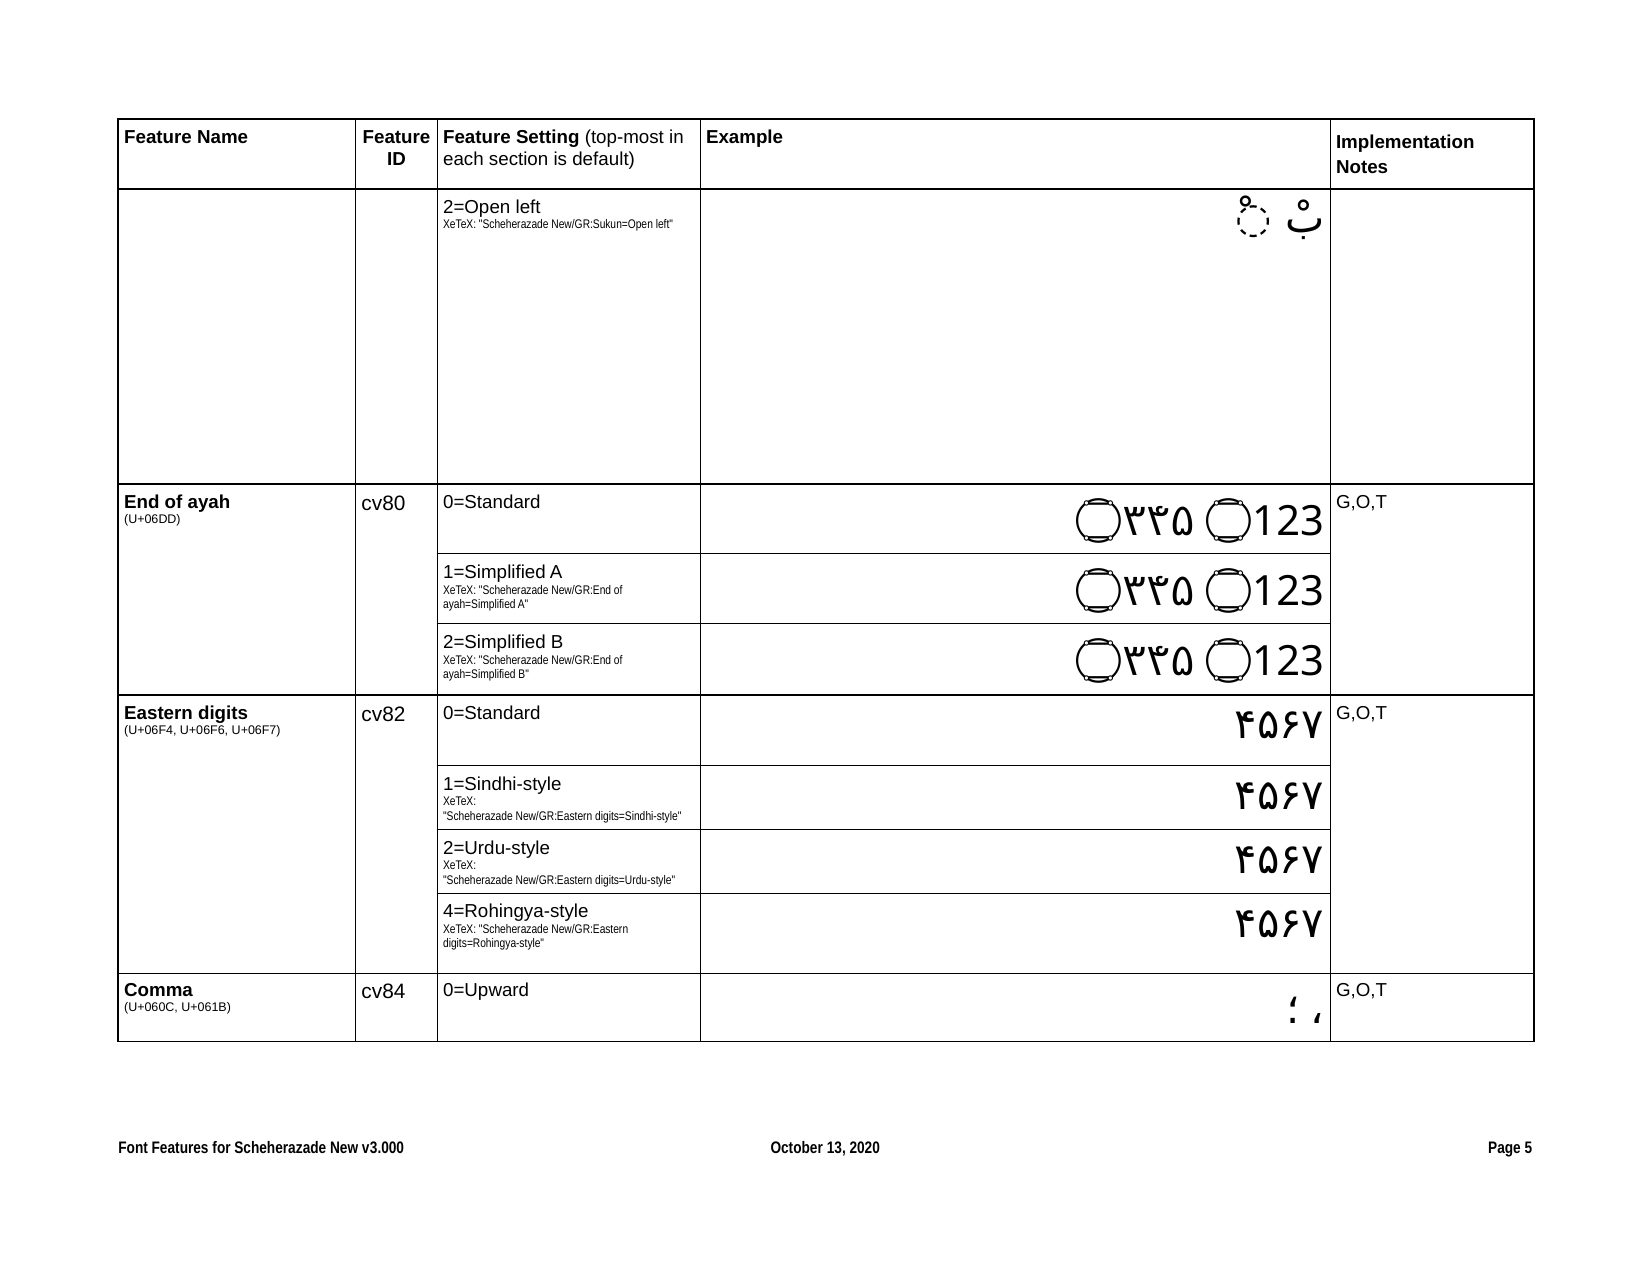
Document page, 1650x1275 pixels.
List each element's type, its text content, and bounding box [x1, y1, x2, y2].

table_cell 2=Open left XeTeX: "Scheherazade New/GR:Sukun=Open left" [438, 190, 700, 483]
table_cell End of ayah (U+06DD) [119, 485, 355, 694]
table_cell [1331, 190, 1533, 483]
table_header Implementation Notes [1331, 120, 1533, 188]
table_cell 4=Rohingya-style XeTeX: "Scheherazade New/GR:Eastern digits=Rohingya-style" [438, 894, 700, 973]
table_cell ۴۵۶۷ [701, 894, 1330, 973]
table_cell G,O,T [1331, 696, 1533, 973]
table_header Feature Name [119, 120, 355, 188]
table_cell [119, 190, 355, 483]
table_cell ۝123 ۝۳۴۵ [701, 554, 1330, 623]
table_cell ۴۵۶۷ [701, 696, 1330, 765]
table_cell ۴۵۶۷ [701, 766, 1330, 829]
table_header Feature ID [356, 120, 437, 188]
table_cell ۝123 ۝۳۴۵ [701, 624, 1330, 694]
table_cell G,O,T [1331, 974, 1533, 1041]
table_cell [356, 190, 437, 483]
table_cell Comma (U+060C, U+061B) [119, 974, 355, 1041]
table_cell ۝123 ۝۳۴۵ [701, 485, 1330, 553]
table_header Example [701, 120, 1330, 188]
table_cell cv80 [356, 485, 437, 694]
table_cell Eastern digits (U+06F4, U+06F6, U+06F7) [119, 696, 355, 973]
table_cell 0=Standard [438, 696, 700, 765]
table_cell 0=Upward [438, 974, 700, 1041]
table_cell 1=Sindhi-style XeTeX: "Scheherazade New/GR:Eastern digits=Sindhi-style" [438, 766, 700, 829]
table_cell 2=Urdu-style XeTeX: "Scheherazade New/GR:Eastern digits=Urdu-style" [438, 830, 700, 892]
table_cell 1=Simplified A XeTeX: "Scheherazade New/GR:End of ayah=Simplified A" [438, 554, 700, 623]
table_cell 0=Standard [438, 485, 700, 553]
table_cell cv84 [356, 974, 437, 1041]
table_header Feature Setting (top-most in each section is default) [438, 120, 700, 188]
table_cell cv82 [356, 696, 437, 973]
table_cell G,O,T [1331, 485, 1533, 694]
table_cell بْ ◌ْ [701, 190, 1330, 483]
table_cell ۴۵۶۷ [701, 830, 1330, 892]
table_cell 2=Simplified B XeTeX: "Scheherazade New/GR:End of ayah=Simplified B" [438, 624, 700, 694]
table_cell ، ؛ [701, 974, 1330, 1041]
